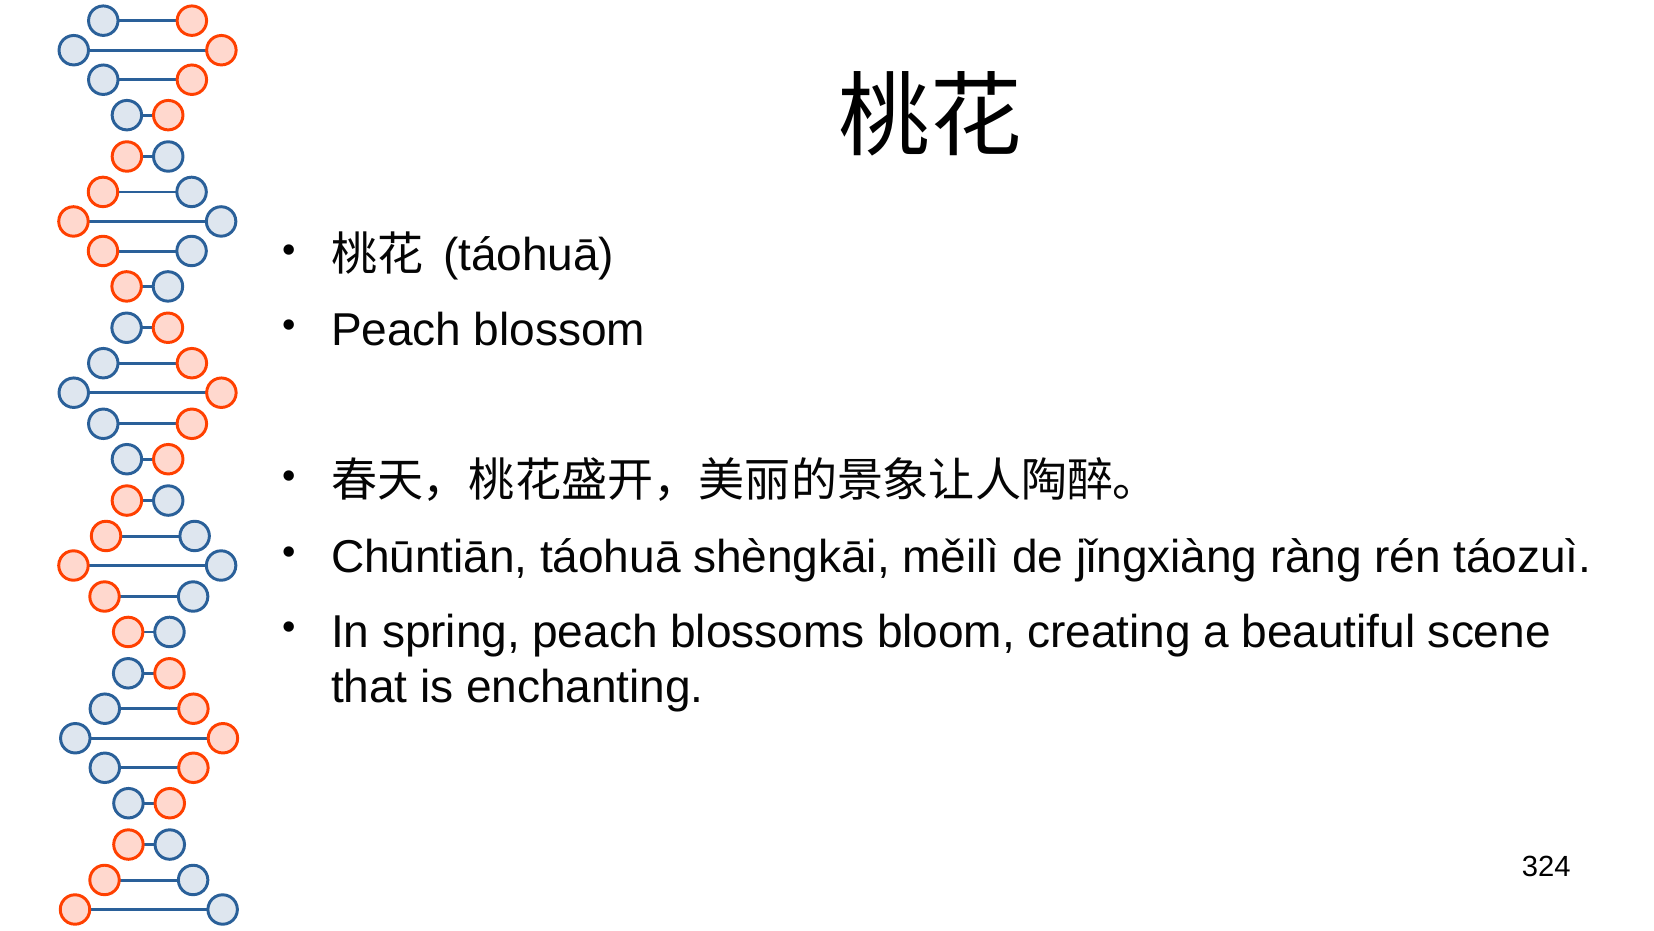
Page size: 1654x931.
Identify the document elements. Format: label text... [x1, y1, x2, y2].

list 桃花 (táohuā) Peach blossom 春天，桃花盛开，美丽的景象让人陶醉。 Chūntiān, táohuā shèngkāi, měilì de jǐngxiàng ràng rén táozuì. In spring, peach blossoms bloom, creating a beautiful scene that is enchanting. [265, 224, 1595, 764]
title 桃花 [265, 35, 1595, 189]
